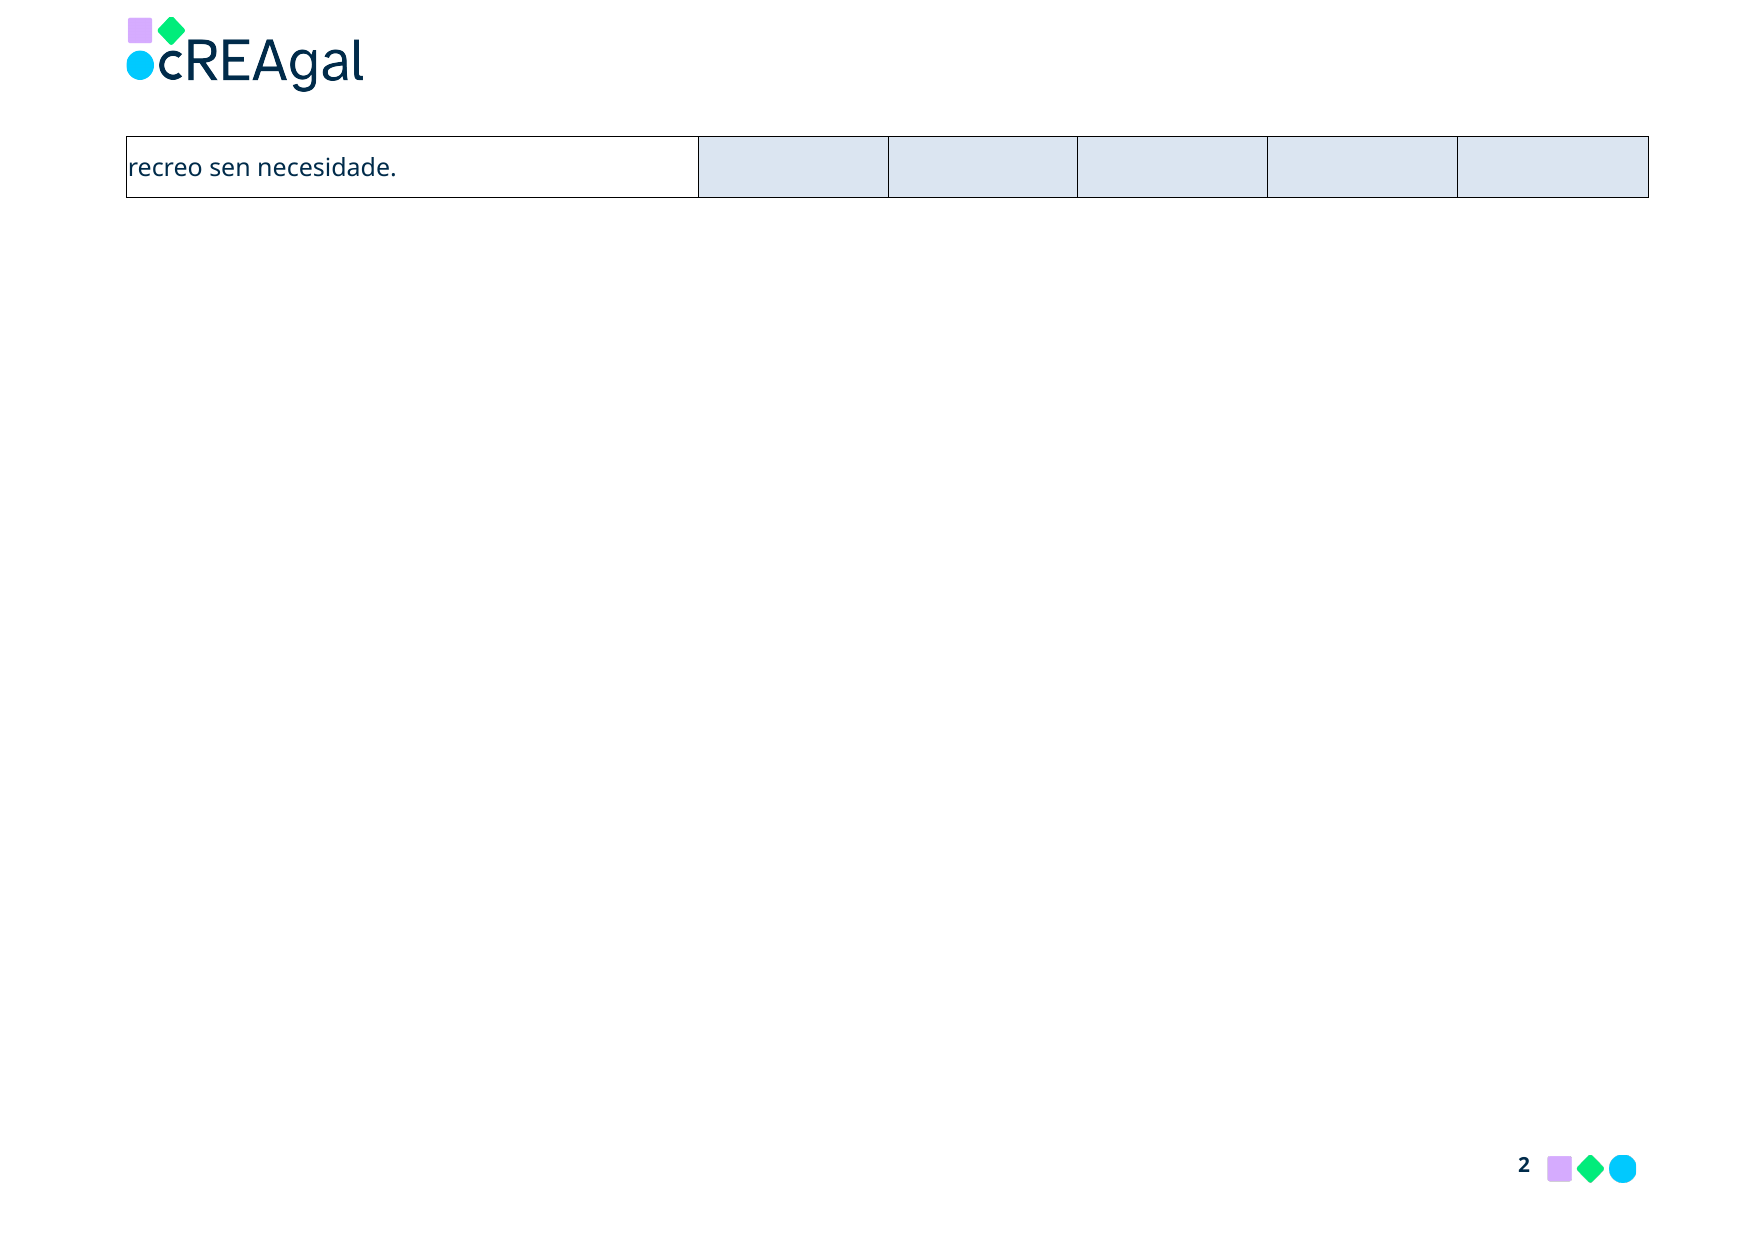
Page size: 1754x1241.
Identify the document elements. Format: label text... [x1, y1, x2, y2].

table_cell [889, 137, 1077, 197]
table_cell recreo sen necesidade. [127, 137, 698, 197]
table_cell [699, 137, 888, 197]
picture [126, 17, 363, 92]
picture [1629, 1175, 1637, 1183]
table_cell [1268, 137, 1457, 197]
table_cell [1458, 137, 1648, 197]
table_cell [1078, 137, 1267, 197]
picture [1547, 1155, 1617, 1183]
picture [1630, 1155, 1637, 1163]
